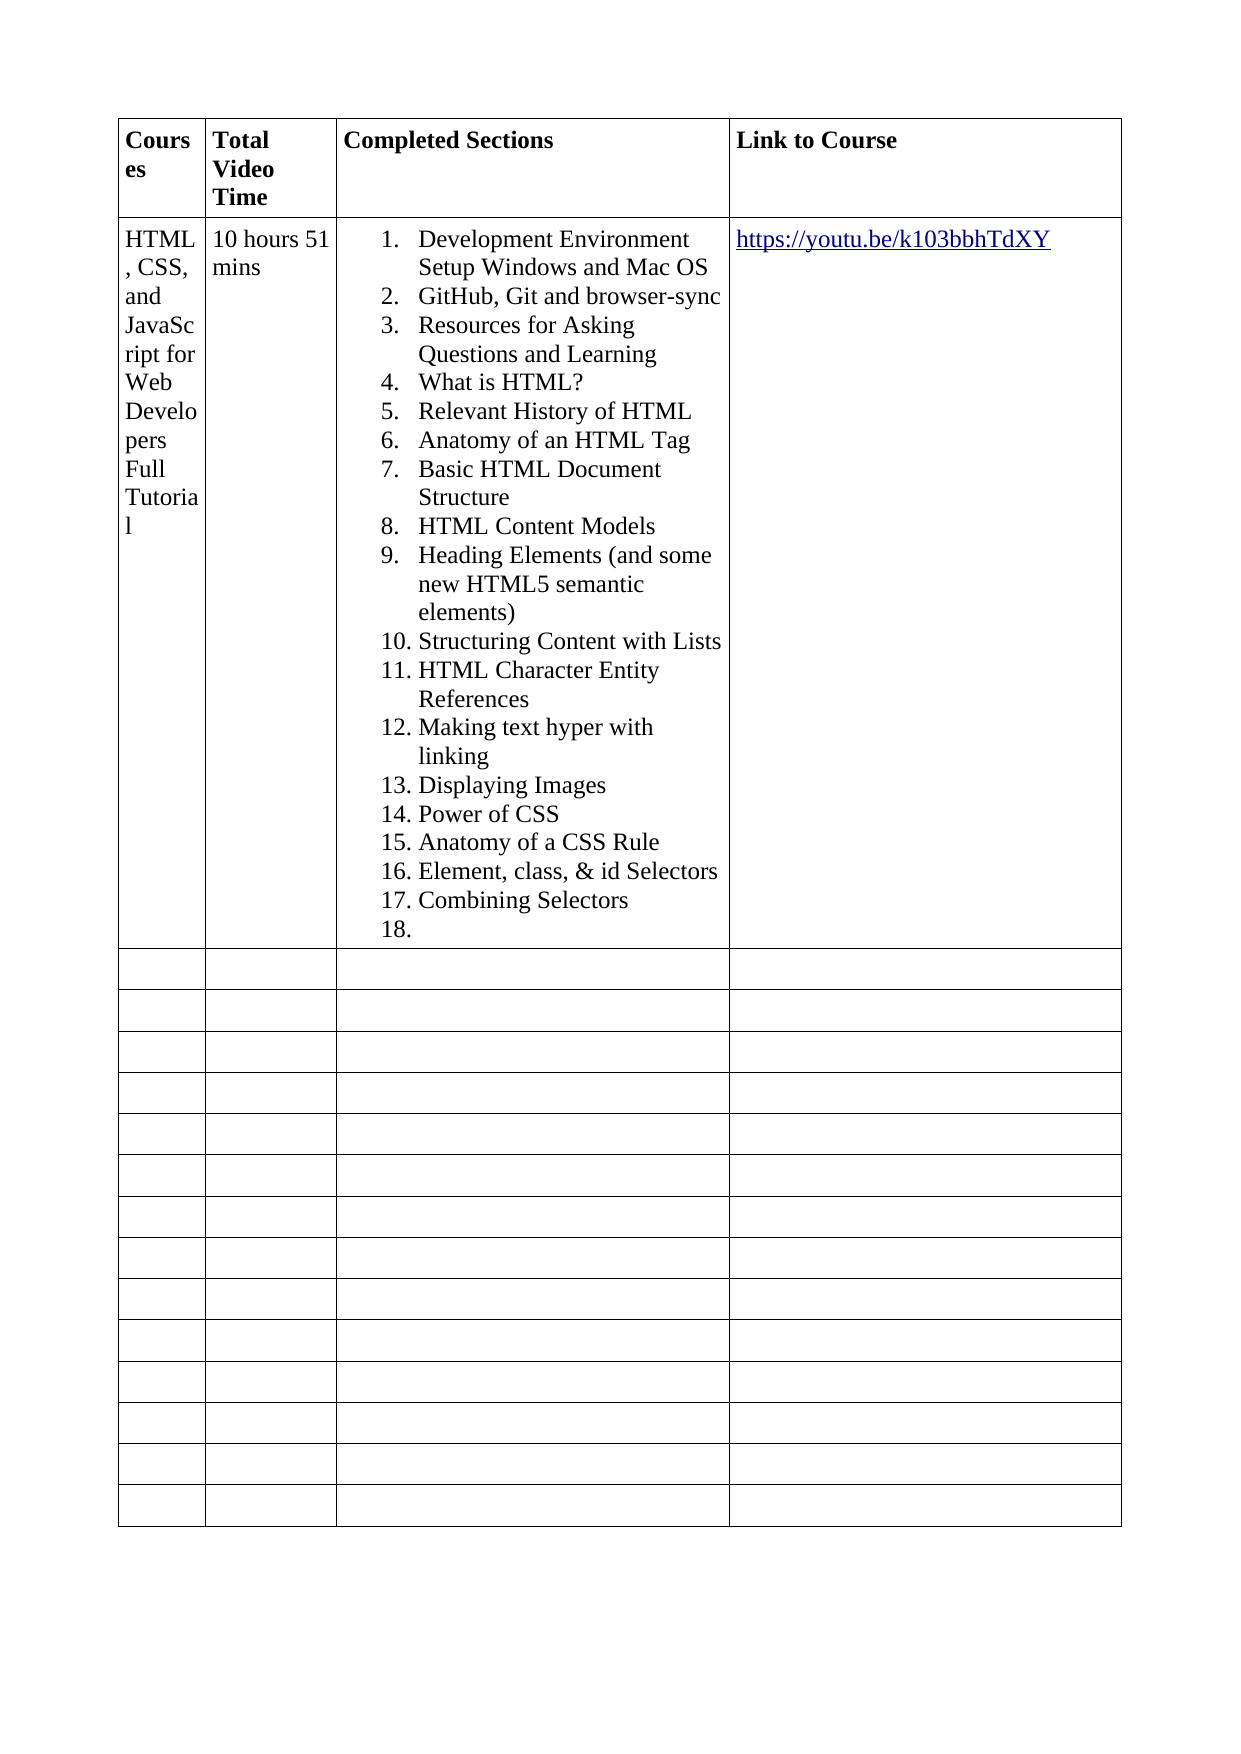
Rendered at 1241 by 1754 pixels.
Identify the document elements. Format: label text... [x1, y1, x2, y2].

table_cell [730, 1155, 1121, 1196]
table_header Link to Course [730, 119, 1121, 217]
table_cell [337, 949, 729, 989]
table_header Completed Sections [337, 119, 729, 217]
table_cell [730, 1403, 1121, 1443]
table_cell [206, 1238, 336, 1278]
table_cell [337, 1485, 729, 1526]
table_cell [206, 1279, 336, 1319]
table_cell [730, 1238, 1121, 1278]
table_cell [730, 949, 1121, 989]
table_cell [206, 1485, 336, 1526]
table_cell [119, 1485, 205, 1526]
table_cell [206, 1155, 336, 1196]
table_header Courses [119, 119, 205, 217]
table_cell [119, 1197, 205, 1237]
table_cell [119, 1320, 205, 1361]
table_cell [206, 1032, 336, 1072]
table_cell [119, 1403, 205, 1443]
table_cell [730, 1362, 1121, 1402]
table_cell [337, 1032, 729, 1072]
table_cell [730, 1197, 1121, 1237]
table_cell [730, 1320, 1121, 1361]
table_cell [337, 1197, 729, 1237]
table_cell [206, 949, 336, 989]
table_cell [337, 1238, 729, 1278]
table_cell 10 hours 51 mins [206, 218, 336, 948]
table_cell [337, 1073, 729, 1113]
table_header Total Video Time [206, 119, 336, 217]
table_cell [119, 1238, 205, 1278]
table_cell [730, 1485, 1121, 1526]
table_cell [119, 1362, 205, 1402]
table_cell https://youtu.be/k103bbhTdXY [730, 218, 1121, 948]
table_cell [730, 1114, 1121, 1154]
table_cell [206, 1444, 336, 1484]
table_cell [119, 1114, 205, 1154]
table_cell [337, 1362, 729, 1402]
table_cell [730, 1279, 1121, 1319]
table_cell [119, 1073, 205, 1113]
table_cell [337, 990, 729, 1031]
table_cell [337, 1403, 729, 1443]
table_cell [119, 1279, 205, 1319]
table_cell [206, 1362, 336, 1402]
table_cell [119, 990, 205, 1031]
table_cell [730, 1032, 1121, 1072]
table_cell [206, 1403, 336, 1443]
table_cell [206, 1320, 336, 1361]
table_cell [730, 1444, 1121, 1484]
table_cell Development Environment Setup Windows and Mac OS GitHub, Git and browser-sync Resources for Asking Questions and Learning What is HTML? Relevant History of HTML Anatomy of an HTML Tag Basic HTML Document Structure HTML Content Models Heading Elements (and some new HTML5 semantic elements) Structuring Content with Lists HTML Character Entity References Making text hyper with linking Displaying Images Power of CSS Anatomy of a CSS Rule Element, class, & id Selectors Combining Selectors [337, 218, 729, 948]
table_cell [119, 1155, 205, 1196]
table_cell [337, 1279, 729, 1319]
table_cell [206, 1073, 336, 1113]
table_cell [206, 1197, 336, 1237]
table_cell HTML, CSS, and JavaScript for Web Developers Full Tutorial [119, 218, 205, 948]
table_cell [337, 1320, 729, 1361]
table_cell [337, 1114, 729, 1154]
table_cell [206, 1114, 336, 1154]
table_cell [119, 949, 205, 989]
table_cell [206, 990, 336, 1031]
table_cell [337, 1444, 729, 1484]
table_cell [337, 1155, 729, 1196]
table_cell [730, 990, 1121, 1031]
table_cell [730, 1073, 1121, 1113]
table_cell [119, 1444, 205, 1484]
table_cell [119, 1032, 205, 1072]
